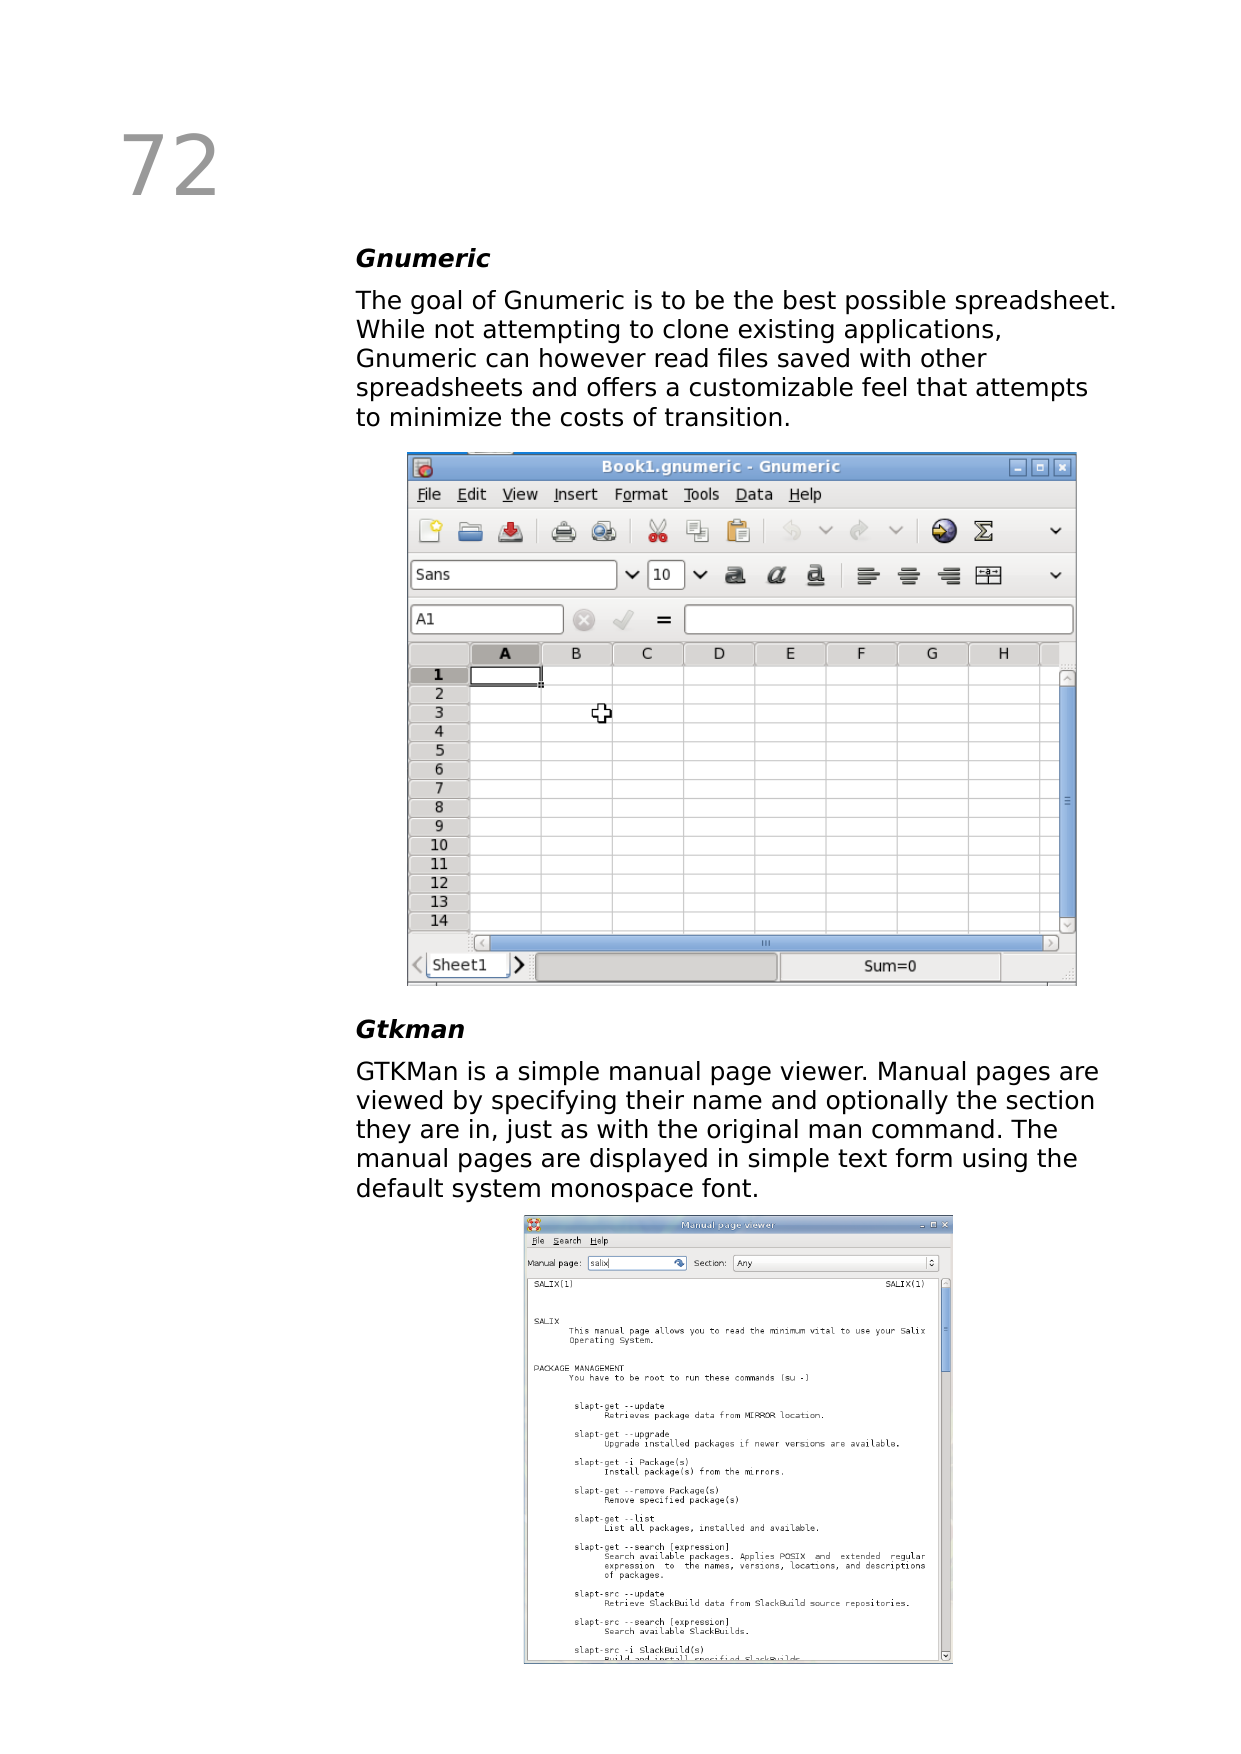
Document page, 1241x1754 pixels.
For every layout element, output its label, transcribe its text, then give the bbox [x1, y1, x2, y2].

subtitle Gnumeric [356, 244, 1121, 274]
text The goal of Gnumeric is to be the best possible spreadsheet. While not attempting to clone existing applications, Gnumeric can however read files saved with other spreadsheets and offers a customizable feel that attempts to minimize the costs of transition. [356, 286, 1121, 432]
picture [407, 452, 1077, 986]
subtitle Gtkman [356, 986, 1121, 1045]
text GTKMan is a simple manual page viewer. Manual pages are viewed by specifying their name and optionally the section they are in, just as with the original man command. The manual pages are displayed in simple text form using the default system monospace font. [356, 1057, 1121, 1203]
picture [523, 1215, 953, 1664]
